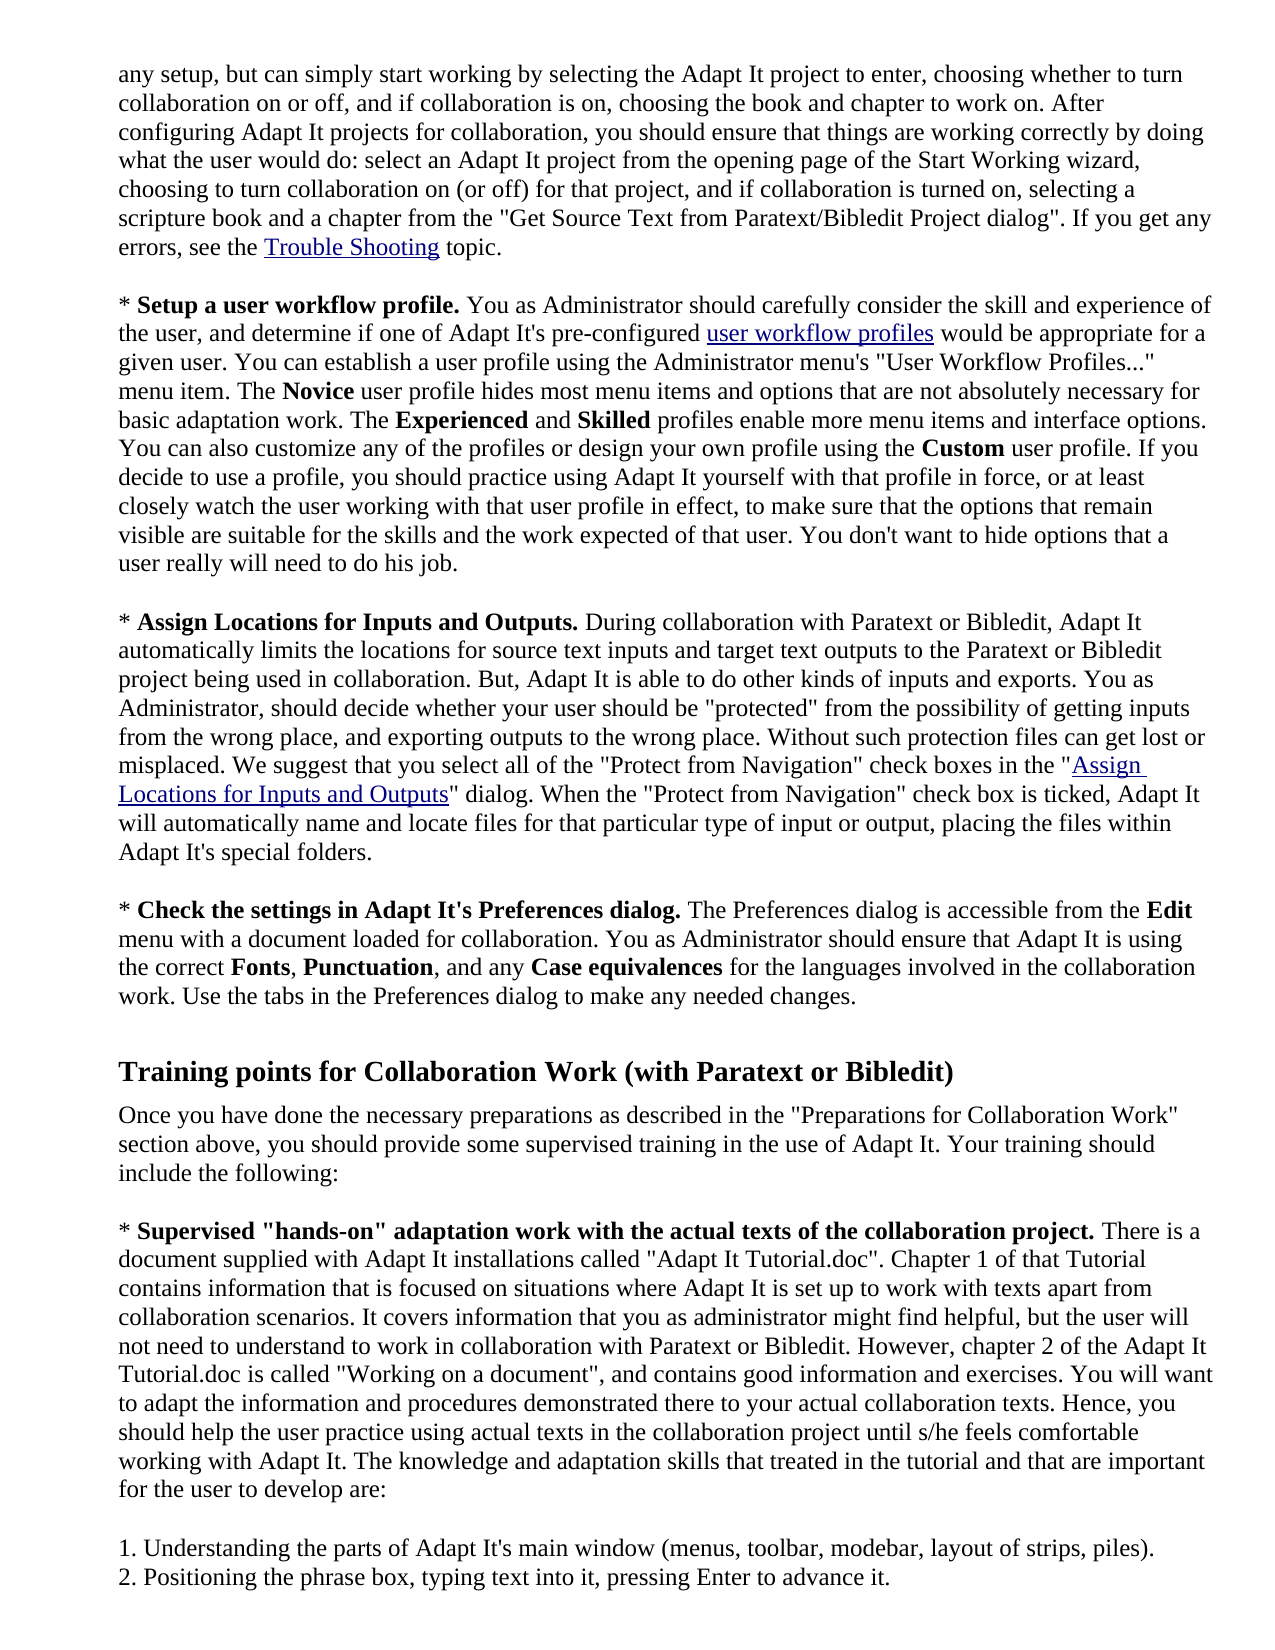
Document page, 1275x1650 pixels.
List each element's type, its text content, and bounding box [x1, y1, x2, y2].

text * Check the settings in Adapt It's Preferences dialog. The Preferences dialog is accessible from the Edit menu with a document loaded for collaboration. You as Administrator should ensure that Adapt It is using the correct Fonts, Punctuation, and any Case equivalences for the languages involved in the collaboration work. Use the tabs in the Preferences dialog to make any needed changes. [118, 895, 1216, 1010]
text * Assign Locations for Inputs and Outputs. During collaboration with Paratext or Bibledit, Adapt It automatically limits the locations for source text inputs and target text outputs to the Paratext or Bibledit project being used in collaboration. But, Adapt It is able to do other kinds of inputs and exports. You as Administrator, should decide whether your user should be "protected" from the possibility of getting inputs from the wrong place, and exporting outputs to the wrong place. Without such protection files can get lost or misplaced. We suggest that you select all of the "Protect from Navigation" check boxes in the "Assign Locations for Inputs and Outputs" dialog. When the "Protect from Navigation" check box is ticked, Adapt It will automatically name and locate files for that particular type of input or output, placing the files within Adapt It's special folders. [118, 607, 1216, 866]
text * Supervised "hands-on" adaptation work with the actual texts of the collaboration project. There is a document supplied with Adapt It installations called "Adapt It Tutorial.doc". Chapter 1 of that Tutorial contains information that is focused on situations where Adapt It is set up to work with texts apart from collaboration scenarios. It covers information that you as administrator might find helpful, but the user will not need to understand to work in collaboration with Paratext or Bibledit. However, chapter 2 of the Adapt It Tutorial.doc is called "Working on a document", and contains good information and exercises. You will want to adapt the information and procedures demonstrated there to your actual collaboration texts. Hence, you should help the user practice using actual texts in the collaboration project until s/he feels comfortable working with Adapt It. The knowledge and adaptation skills that treated in the tutorial and that are important for the user to develop are: [118, 1216, 1216, 1503]
text * Setup a user workflow profile. You as Administrator should carefully consider the skill and experience of the user, and determine if one of Adapt It's pre-configured user workflow profiles would be appropriate for a given user. You can establish a user profile using the Administrator menu's "User Workflow Profiles..." menu item. The Novice user profile hides most menu items and options that are not absolutely necessary for basic adaptation work. The Experienced and Skilled profiles enable more menu items and interface options. You can also customize any of the profiles or design your own profile using the Custom user profile. If you decide to use a profile, you should practice using Adapt It yourself with that profile in force, or at least closely watch the user working with that user profile in effect, to make sure that the options that remain visible are suitable for the skills and the work expected of that user. You don't want to hide options that a user really will need to do his job. [118, 290, 1216, 577]
text any setup, but can simply start working by selecting the Adapt It project to enter, choosing whether to turn collaboration on or off, and if collaboration is on, choosing the book and chapter to work on. After configuring Adapt It projects for collaboration, you should ensure that things are working correctly by doing what the user would do: select an Adapt It project from the opening page of the Start Working wizard, choosing to turn collaboration on (or off) for that project, and if collaboration is turned on, selecting a scripture book and a chapter from the "Get Source Text from Paratext/Bibledit Project dialog". If you get any errors, see the Trouble Shooting topic. [118, 59, 1216, 260]
text 1. Understanding the parts of Adapt It's main window (menus, toolbar, modebar, layout of strips, piles). 2. Positioning the phrase box, typing text into it, pressing Enter to advance it. [118, 1533, 1216, 1590]
subtitle Training points for Collaboration Work (with Paratext or Bibledit) [118, 1054, 1216, 1088]
text Once you have done the necessary preparations as described in the "Preparations for Collaboration Work" section above, you should provide some supervised training in the use of Adapt It. Your training should include the following: [118, 1100, 1216, 1186]
